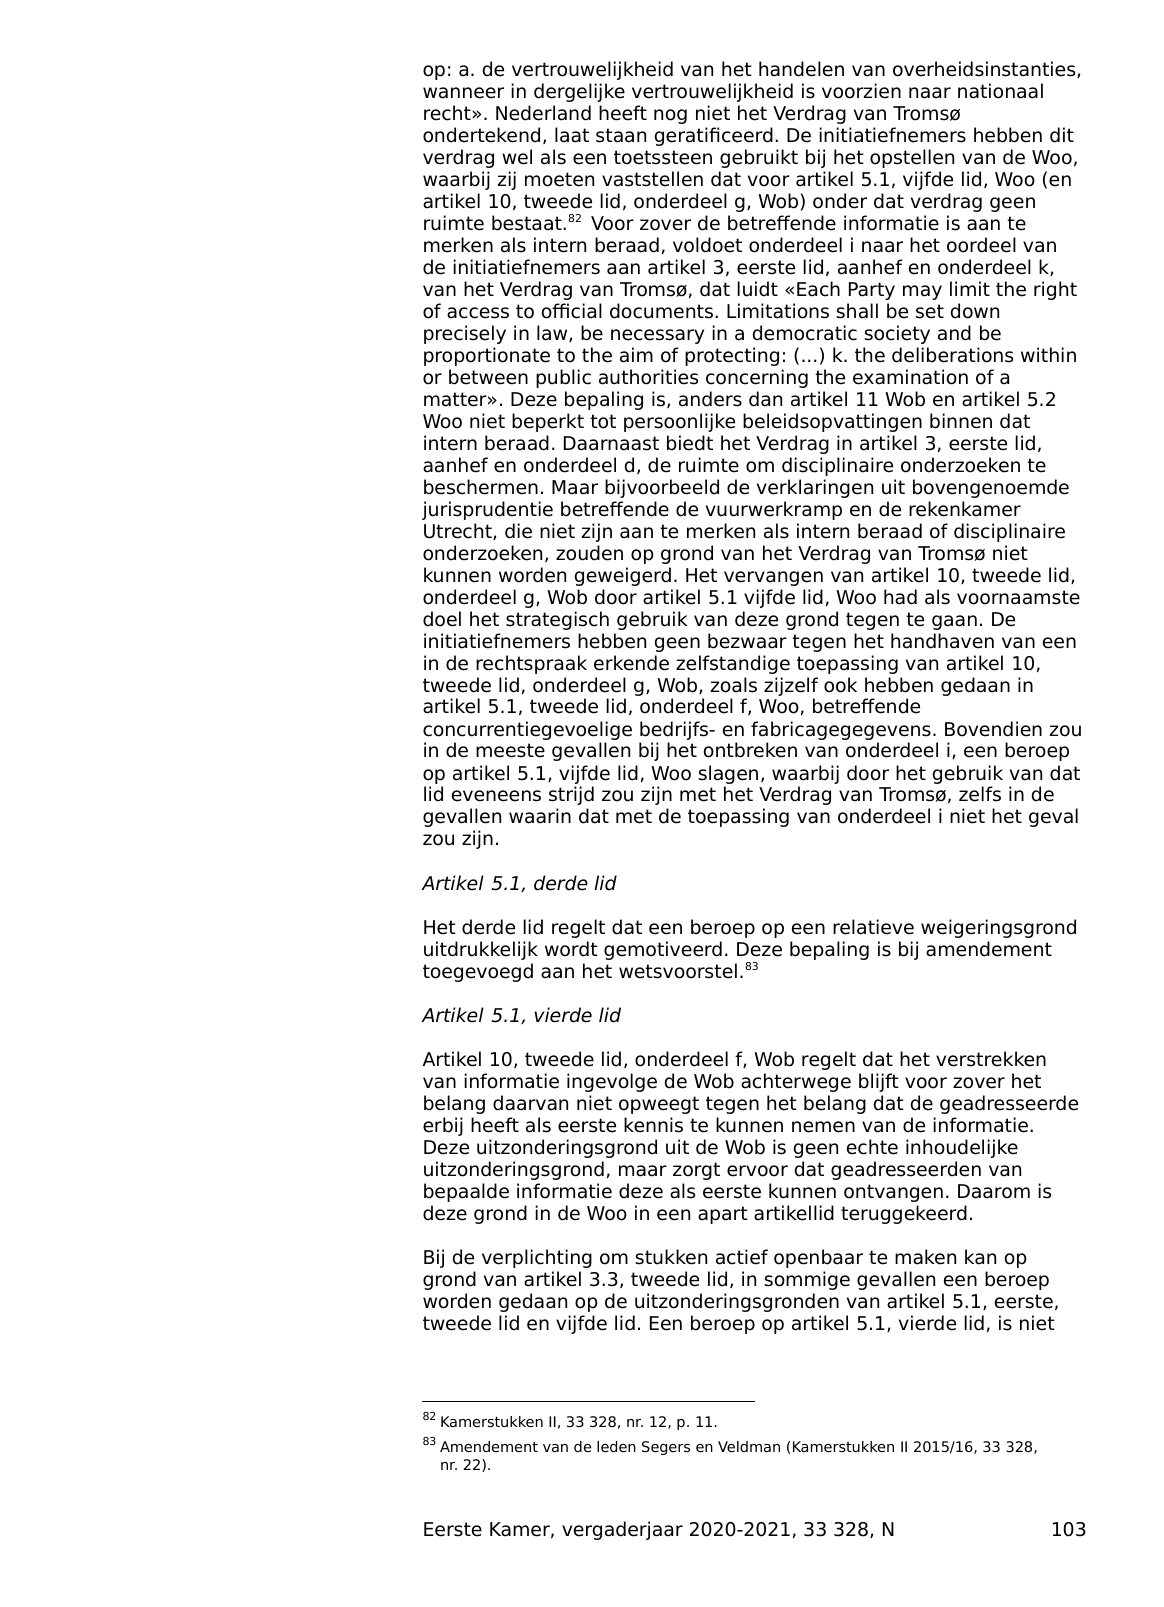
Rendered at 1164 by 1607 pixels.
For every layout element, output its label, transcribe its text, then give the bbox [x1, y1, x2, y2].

text Het derde lid regelt dat een beroep op een relatieve weigeringsgrond uitdrukkelijk wordt gemotiveerd. Deze bepaling is bij amendement toegevoegd aan het wetsvoorstel. [422, 917, 1087, 983]
text Kamerstukken II, 33 328, nr. 12, p. 11. [422, 1410, 1087, 1432]
text Bij de verplichting om stukken actief openbaar te maken kan op grond van artikel 3.3, tweede lid, in sommige gevallen een beroep worden gedaan op de uitzonderingsgronden van artikel 5.1, eerste, tweede lid en vijfde lid. Een beroep op artikel 5.1, vierde lid, is niet [422, 1247, 1087, 1335]
subtitle Artikel 5.1, vierde lid [422, 1005, 1087, 1027]
text op: a. de vertrouwelijkheid van het handelen van overheidsinstanties, wanneer in dergelijke vertrouwelijkheid is voorzien naar nationaal recht». Nederland heeft nog niet het Verdrag van Tromsø ondertekend, laat staan geratificeerd. De initiatiefnemers hebben dit verdrag wel als een toetssteen gebruikt bij het opstellen van de Woo, waarbij zij moeten vaststellen dat voor artikel 5.1, vijfde lid, Woo (en artikel 10, tweede lid, onderdeel g, Wob) onder dat verdrag geen ruimte bestaat. Voor zover de betreffende informatie is aan te merken als intern beraad, voldoet onderdeel i naar het oordeel van de initiatiefnemers aan artikel 3, eerste lid, aanhef en onderdeel k, van het Verdrag van Tromsø, dat luidt «Each Party may limit the right of access to official documents. Limitations shall be set down precisely in law, be necessary in a democratic society and be proportionate to the aim of protecting: (...) k. the deliberations within or between public authorities concerning the examination of a matter». Deze bepaling is, anders dan artikel 11 Wob en artikel 5.2 Woo niet beperkt tot persoonlijke beleidsopvattingen binnen dat intern beraad. Daarnaast biedt het Verdrag in artikel 3, eerste lid, aanhef en onderdeel d, de ruimte om disciplinaire onderzoeken te beschermen. Maar bijvoorbeeld de verklaringen uit bovengenoemde jurisprudentie betreffende de vuurwerkramp en de rekenkamer Utrecht, die niet zijn aan te merken als intern beraad of disciplinaire onderzoeken, zouden op grond van het Verdrag van Tromsø niet kunnen worden geweigerd. Het vervangen van artikel 10, tweede lid, onderdeel g, Wob door artikel 5.1 vijfde lid, Woo had als voornaamste doel het strategisch gebruik van deze grond tegen te gaan. De initiatiefnemers hebben geen bezwaar tegen het handhaven van een in de rechtspraak erkende zelfstandige toepassing van artikel 10, tweede lid, onderdeel g, Wob, zoals zijzelf ook hebben gedaan in artikel 5.1, tweede lid, onderdeel f, Woo, betreffende concurrentiegevoelige bedrijfs- en fabricagegegevens. Bovendien zou in de meeste gevallen bij het ontbreken van onderdeel i, een beroep op artikel 5.1, vijfde lid, Woo slagen, waarbij door het gebruik van dat lid eveneens strijd zou zijn met het Verdrag van Tromsø, zelfs in de gevallen waarin dat met de toepassing van onderdeel i niet het geval zou zijn. [422, 59, 1087, 850]
text Artikel 10, tweede lid, onderdeel f, Wob regelt dat het verstrekken van informatie ingevolge de Wob achterwege blijft voor zover het belang daarvan niet opweegt tegen het belang dat de geadresseerde erbij heeft als eerste kennis te kunnen nemen van de informatie. Deze uitzonderingsgrond uit de Wob is geen echte inhoudelijke uitzonderingsgrond, maar zorgt ervoor dat geadresseerden van bepaalde informatie deze als eerste kunnen ontvangen. Daarom is deze grond in de Woo in een apart artikellid teruggekeerd. [422, 1049, 1087, 1225]
text Amendement van de leden Segers en Veldman (Kamerstukken II 2015/16, 33 328, nr. 22). [422, 1435, 1087, 1474]
subtitle Artikel 5.1, derde lid [422, 872, 1087, 894]
